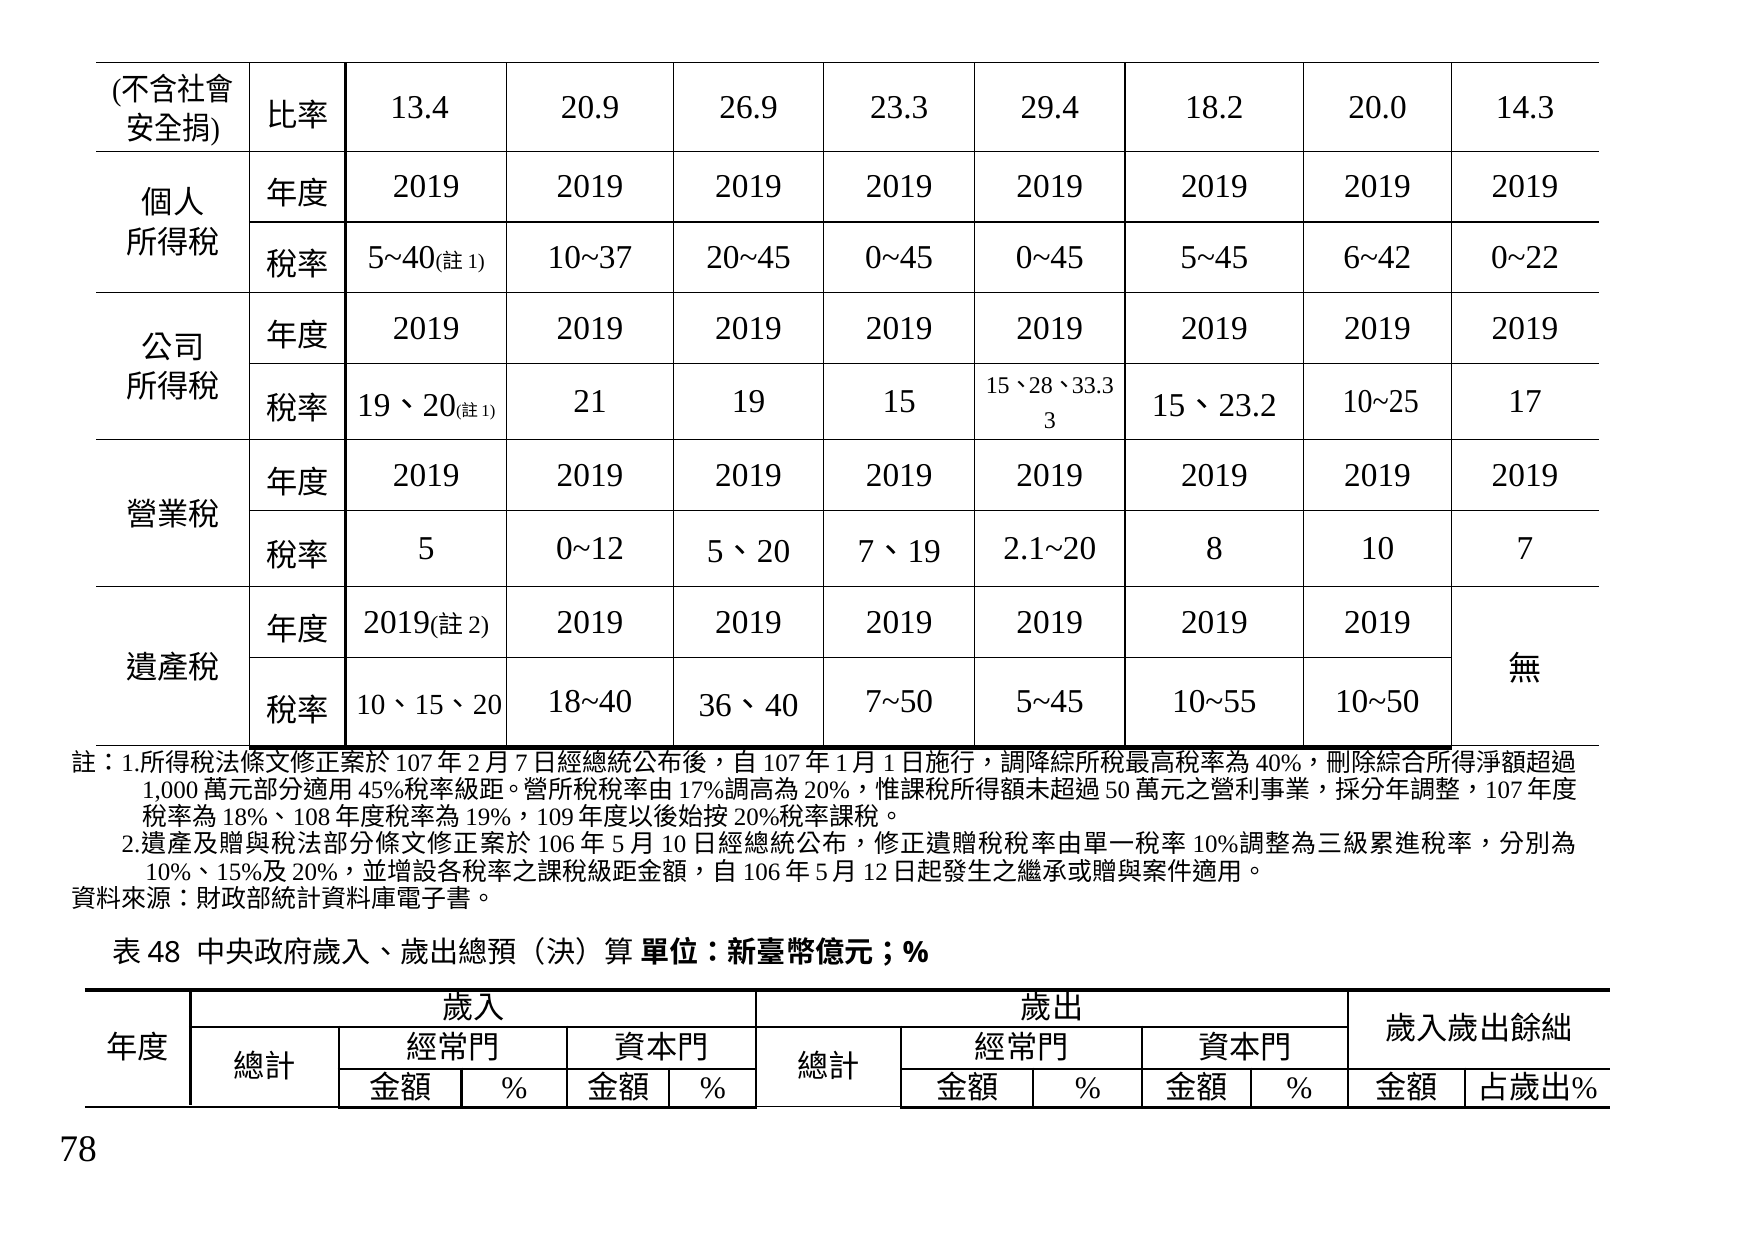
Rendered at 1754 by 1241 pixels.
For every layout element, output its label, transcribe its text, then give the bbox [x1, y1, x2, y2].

table_cell % [670, 1070, 755, 1106]
table_cell 2019 [674, 152, 823, 221]
table_cell % [1034, 1070, 1141, 1106]
table_cell 2019 [1304, 440, 1451, 510]
table_cell 金額 [568, 1070, 668, 1106]
table_cell 19 [674, 364, 823, 439]
table_cell 2019 [507, 293, 673, 363]
table_cell 5~45 [975, 658, 1124, 745]
table_cell 8 [1126, 511, 1303, 586]
table_cell % [463, 1070, 566, 1106]
table_cell 2019 [1452, 152, 1599, 221]
table_header 歲入 [192, 992, 755, 1026]
table_cell 13.4 [347, 63, 506, 151]
table_cell 2019 [1452, 293, 1599, 363]
table_cell 占歲出% [1466, 1070, 1610, 1106]
table_cell 2019 [1304, 293, 1451, 363]
table_header 歲出 [757, 992, 1347, 1026]
table_cell 無 [1452, 587, 1599, 745]
table_cell 年度 [250, 440, 344, 510]
table_cell 15 [824, 364, 974, 439]
table_cell 總計 [757, 1028, 900, 1106]
table_cell (不含社會安全捐) [96, 63, 249, 151]
table_cell 20.9 [507, 63, 673, 151]
table_cell 2019 [674, 293, 823, 363]
table_cell 公司 所得稅 [96, 293, 249, 439]
table_cell 0~45 [975, 223, 1124, 292]
table_cell 2019 [347, 152, 506, 221]
table_cell 經常門 [902, 1028, 1141, 1067]
table_cell 18~40 [507, 658, 673, 745]
table_cell 2019 [1304, 587, 1451, 657]
table_cell 年度 [250, 587, 344, 657]
table_cell 2019 [824, 440, 974, 510]
table_cell 10 [1304, 511, 1451, 586]
table_cell 7 [1452, 511, 1599, 586]
table_cell 金額 [1143, 1070, 1250, 1106]
table_cell 19、20(註1) [347, 364, 506, 439]
table_cell 資本門 [1143, 1028, 1347, 1067]
table_cell 2019 [507, 152, 673, 221]
table_cell 10、15、20 [347, 658, 506, 745]
table_cell 10~37 [507, 223, 673, 292]
table_cell 5 [347, 511, 506, 586]
table_cell 0~45 [824, 223, 974, 292]
table_cell 15、23.2 [1126, 364, 1303, 439]
table_cell 20~45 [674, 223, 823, 292]
table_cell 稅率 [250, 511, 344, 586]
table_cell 稅率 [250, 364, 344, 439]
table_cell 6~42 [1304, 223, 1451, 292]
text 資料來源：財政部統計資料庫電子書。 [71, 885, 1577, 912]
table_cell 2019 [1126, 440, 1303, 510]
table_cell 稅率 [250, 223, 344, 292]
table_cell 金額 [902, 1070, 1032, 1106]
table_cell 17 [1452, 364, 1599, 439]
table_cell 遺產稅 [96, 587, 249, 745]
subtitle 表48 中央政府歲入、歲出總預（決）算 單位：新臺幣億元；% [59, 912, 1636, 987]
table_cell 經常門 [340, 1028, 566, 1067]
table_cell 2019 [1304, 152, 1451, 221]
table_cell 2019 [824, 293, 974, 363]
table_cell 稅率 [250, 658, 344, 745]
table_cell 2019 [1126, 152, 1303, 221]
table_cell 5~40(註1) [347, 223, 506, 292]
table_cell 個人 所得稅 [96, 152, 249, 292]
table_cell 2019 [975, 587, 1124, 657]
table_header 年度 [85, 992, 190, 1106]
table_cell 2019(註2) [347, 587, 506, 657]
table_cell 總計 [190, 1028, 338, 1106]
text 註：1.所得稅法條文修正案於107年2月7日經總統公布後，自107年1月1日施行，調降綜所稅最高稅率為40%，刪除綜合所得淨額超過1,000萬元部分適用45%稅率級距。營所稅稅率由17%調高為20%，惟課稅所得額未超過50萬元之營利事業，採分年調整，107年度稅率為18%、108年度稅率為19%，109年度以後始按20%稅率課稅。 [71, 750, 1577, 831]
table_cell 15、28、33.33 [975, 364, 1124, 439]
table_cell 2019 [507, 440, 673, 510]
table_cell 2019 [975, 440, 1124, 510]
table_cell 2019 [975, 293, 1124, 363]
table_cell % [1252, 1070, 1347, 1106]
table_cell 29.4 [975, 63, 1124, 151]
table_cell 0~22 [1452, 223, 1599, 292]
table_cell 年度 [250, 152, 344, 221]
table_cell 2019 [674, 440, 823, 510]
table_cell 21 [507, 364, 673, 439]
table_cell 2019 [674, 587, 823, 657]
text 2.遺產及贈與稅法部分條文修正案於106年5月10日經總統公布，修正遺贈稅稅率由單一稅率10%調整為三級累進稅率，分別為10%、15%及20%，並增設各稅率之課稅級距金額，自106年5月12日起發生之繼承或贈與案件適用。 [121, 831, 1577, 885]
table_cell 7~50 [824, 658, 974, 745]
table_cell 2.1~20 [975, 511, 1124, 586]
table_cell 10~55 [1126, 658, 1303, 745]
table_cell 2019 [347, 440, 506, 510]
table_cell 年度 [250, 293, 344, 363]
table_cell 10~50 [1304, 658, 1451, 745]
table_cell 26.9 [674, 63, 823, 151]
table_cell 5~45 [1126, 223, 1303, 292]
table_cell 5、20 [674, 511, 823, 586]
table_cell 金額 [1349, 1070, 1464, 1106]
table_cell 18.2 [1126, 63, 1303, 151]
table_cell 2019 [347, 293, 506, 363]
table_cell 金額 [340, 1070, 460, 1106]
table_cell 營業稅 [96, 440, 249, 586]
table_cell 比率 [250, 63, 344, 151]
table_cell 2019 [1452, 440, 1599, 510]
table_cell 7、19 [824, 511, 974, 586]
table_cell 10~25 [1304, 364, 1451, 439]
table_cell 資本門 [568, 1028, 755, 1067]
table_cell 23.3 [824, 63, 974, 151]
table_cell 2019 [507, 587, 673, 657]
table_cell 2019 [824, 152, 974, 221]
table_cell 2019 [975, 152, 1124, 221]
table_header 歲入歲出餘絀 [1349, 992, 1610, 1067]
table_cell 2019 [1126, 293, 1303, 363]
table_cell 0~12 [507, 511, 673, 586]
table_cell 36、40 [674, 658, 823, 745]
table_cell 20.0 [1304, 63, 1451, 151]
table_cell 14.3 [1452, 63, 1599, 151]
table_cell 2019 [1126, 587, 1303, 657]
table_cell 2019 [824, 587, 974, 657]
